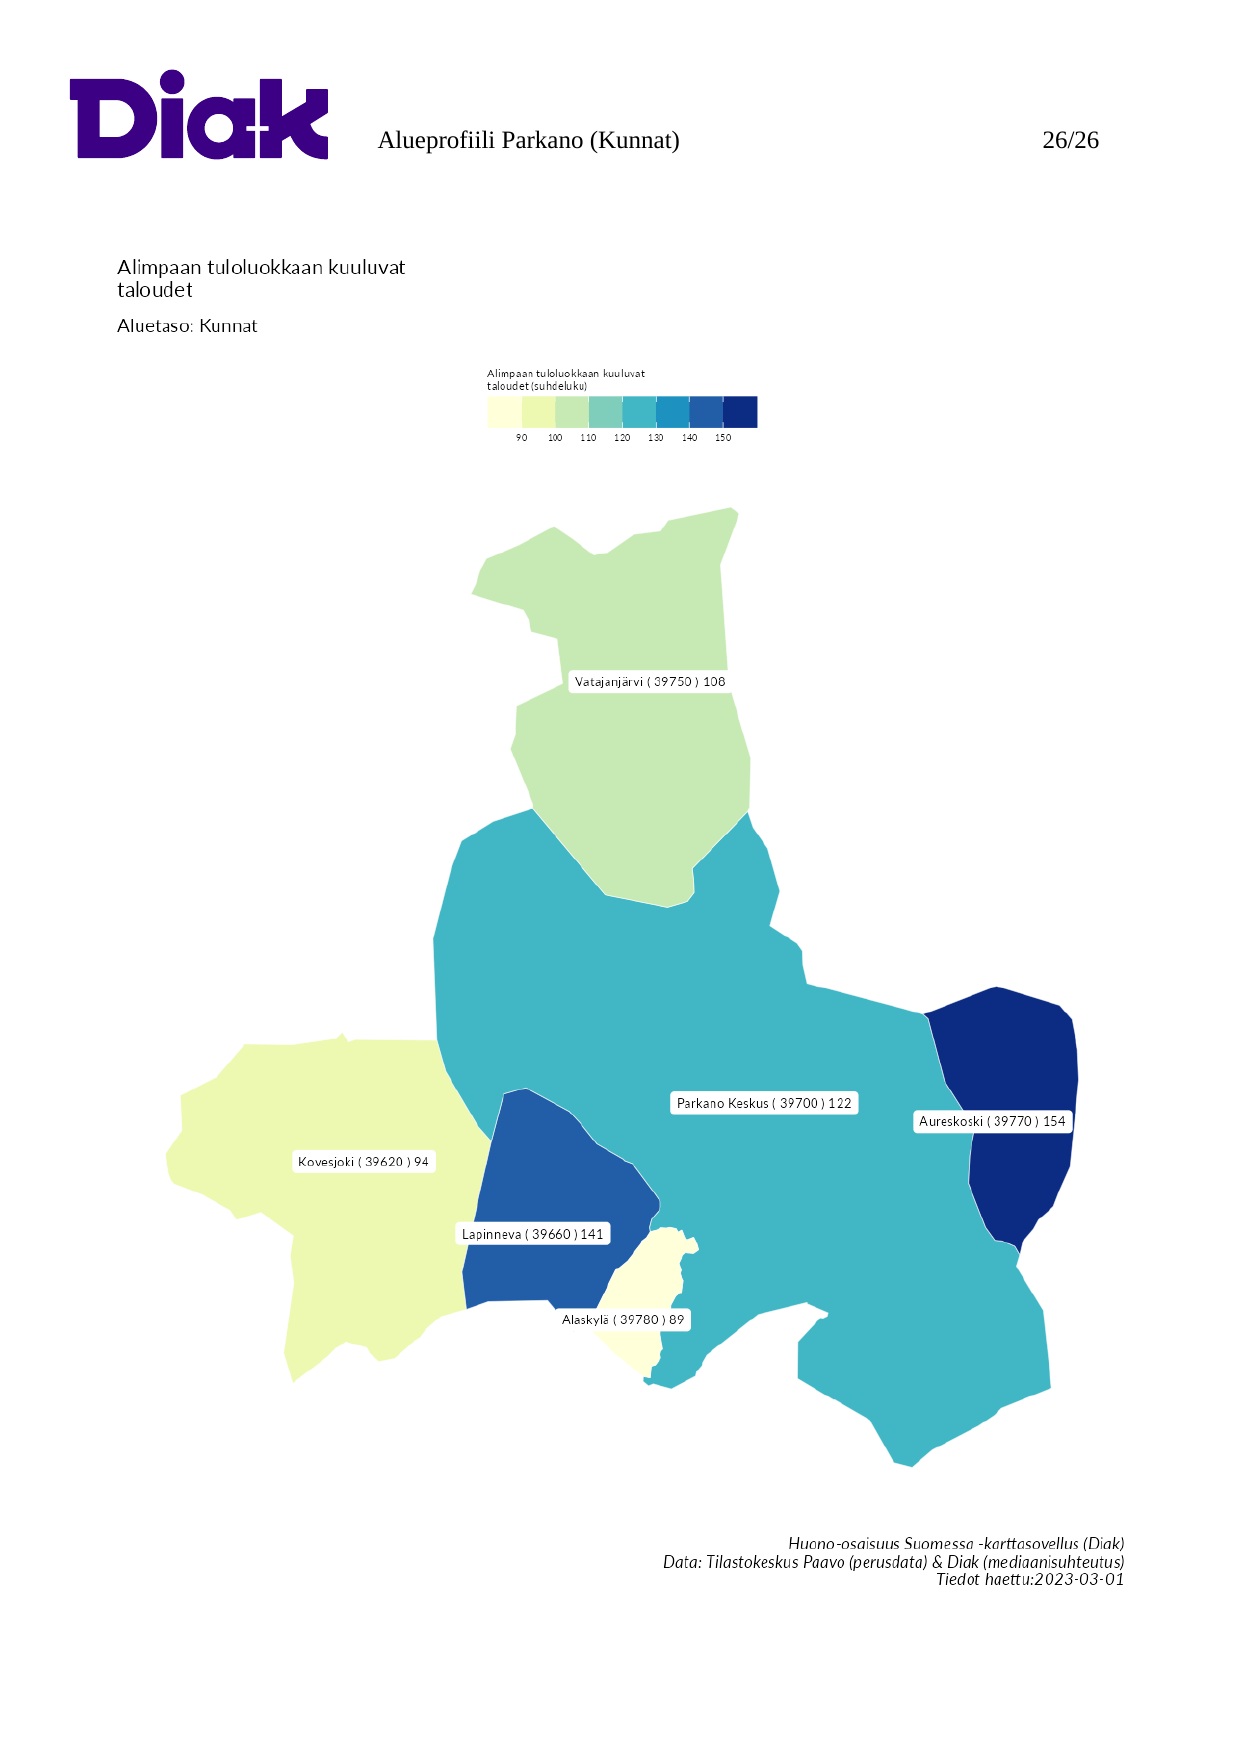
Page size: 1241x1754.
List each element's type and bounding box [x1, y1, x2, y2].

picture [61, 196, 1179, 1651]
